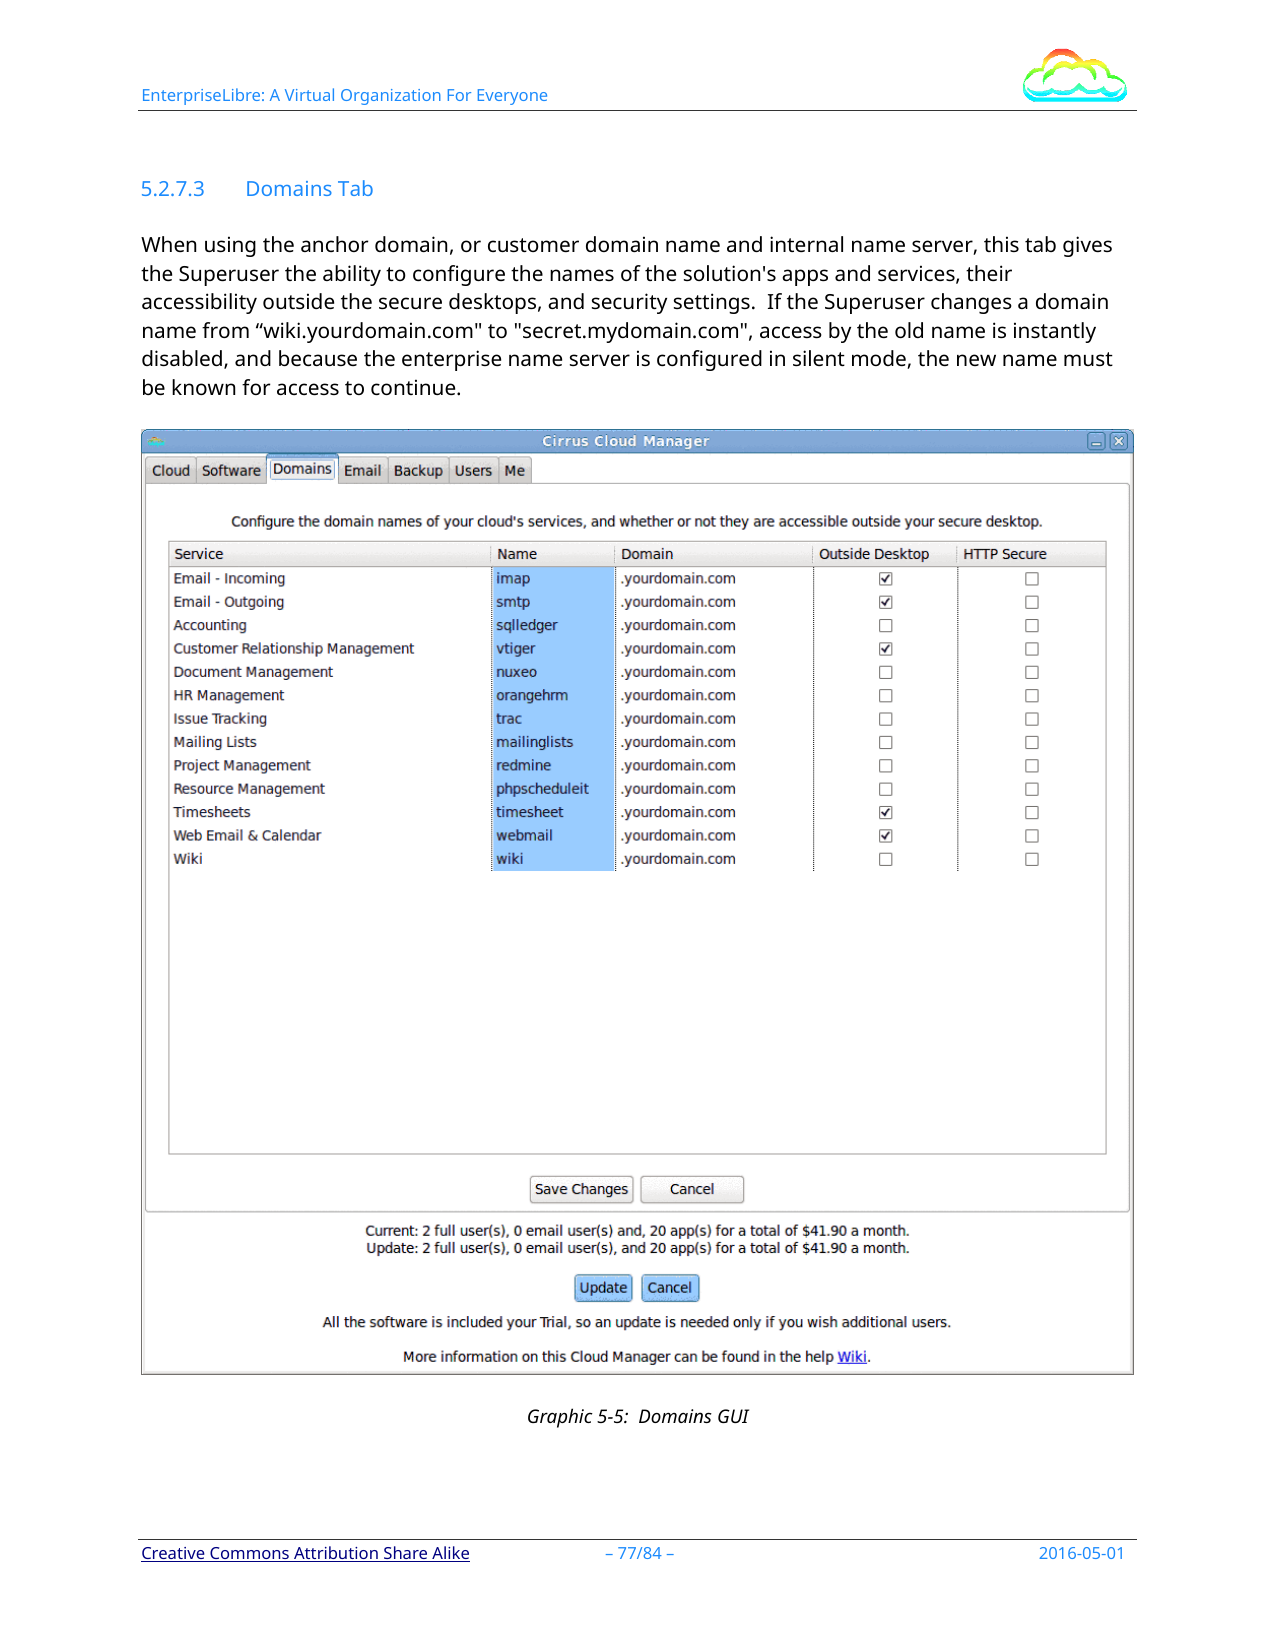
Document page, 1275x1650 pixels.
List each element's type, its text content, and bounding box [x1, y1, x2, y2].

text Graphic 5-5: Domains GUI [141, 1403, 1134, 1429]
picture [141, 429, 1134, 1375]
picture [1022, 47, 1128, 102]
subtitle Domains Tab [135, 174, 1134, 202]
text When using the anchor domain, or customer domain name and internal name server, this tab gives the Superuser the ability to configure the names of the solution's apps and services, their accessibility outside the secure desktops, and security settings. If the Superuser changes a domain name from “wiki.yourdomain.com" to "secret.mydomain.com", access by the old name is instantly disabled, and because the enterprise name server is configured in silent mode, the new name must be known for access to continue. [141, 231, 1134, 401]
